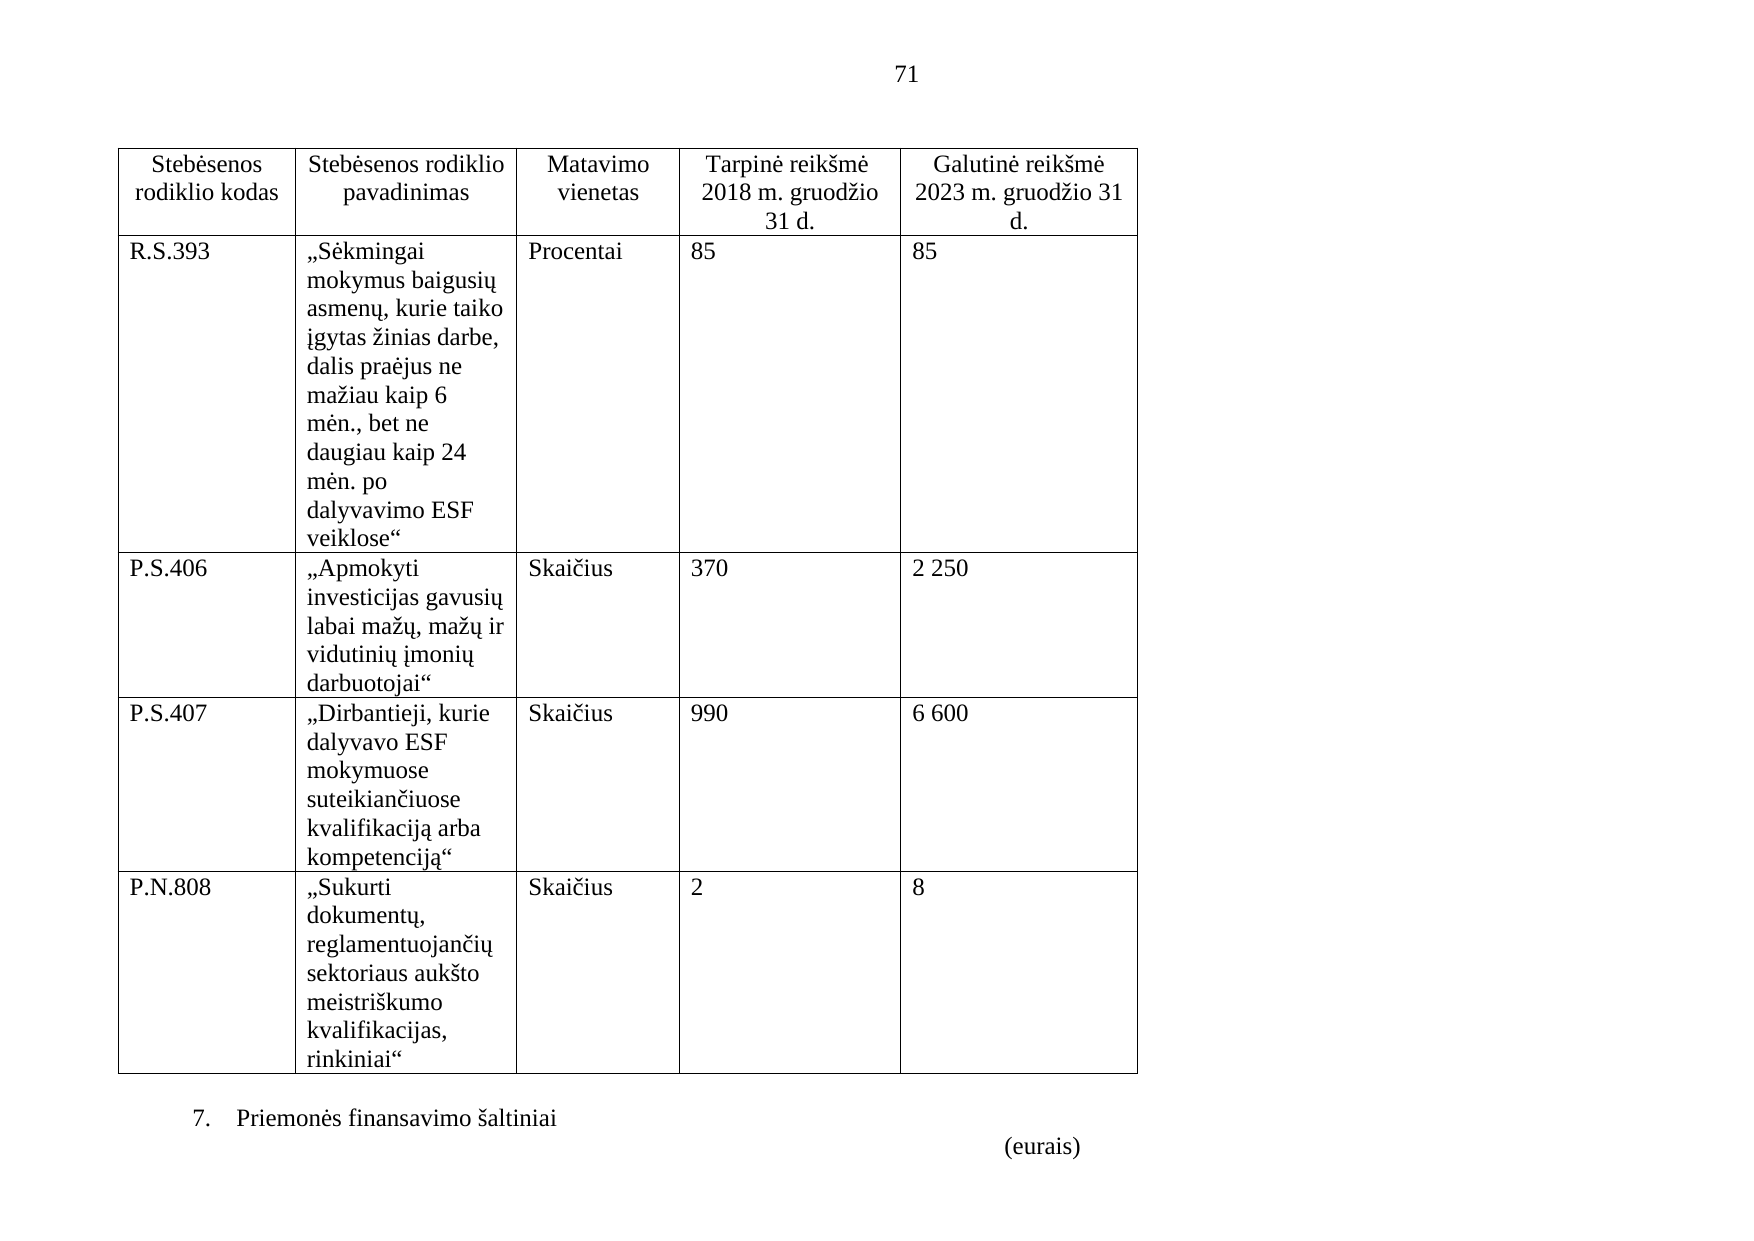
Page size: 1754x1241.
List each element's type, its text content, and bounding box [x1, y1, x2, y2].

table_cell 8 [901, 872, 1137, 1073]
table_cell 2 250 [901, 553, 1137, 697]
table_cell 6 600 [901, 698, 1137, 871]
table_cell „Apmokyti investicijas gavusių labai mažų, mažų ir vidutinių įmonių darbuotojai“ [296, 553, 516, 697]
text 7. Priemonės finansavimo šaltiniai [192, 1103, 1695, 1131]
table_cell Procentai [517, 236, 679, 552]
table_cell P.S.407 [119, 698, 295, 871]
table_header Stebėsenos rodiklio kodas [119, 149, 295, 235]
table_cell 2 [680, 872, 900, 1073]
table_cell P.S.406 [119, 553, 295, 697]
table_cell „Sukurti dokumentų, reglamentuojančių sektoriaus aukšto meistriškumo kvalifikacijas, rinkiniai“ [296, 872, 516, 1073]
table_cell R.S.393 [119, 236, 295, 552]
table_cell „Dirbantieji, kurie dalyvavo ESF mokymuose suteikiančiuose kvalifikaciją arba kompetenciją“ [296, 698, 516, 871]
table_cell 370 [680, 553, 900, 697]
table_cell Skaičius [517, 698, 679, 871]
table_header Tarpinė reikšmė 2018 m. gruodžio 31 d. [680, 149, 900, 235]
table_header Matavimo vienetas [517, 149, 679, 235]
table_cell P.N.808 [119, 872, 295, 1073]
table_cell Skaičius [517, 872, 679, 1073]
table_cell 990 [680, 698, 900, 871]
table_cell „Sėkmingai mokymus baigusių asmenų, kurie taiko įgytas žinias darbe, dalis praėjus ne mažiau kaip 6 mėn., bet ne daugiau kaip 24 mėn. po dalyvavimo ESF veiklose“ [296, 236, 516, 552]
table_cell 85 [901, 236, 1137, 552]
table_cell 85 [680, 236, 900, 552]
table_header Galutinė reikšmė 2023 m. gruodžio 31 d. [901, 149, 1137, 235]
table_cell Skaičius [517, 553, 679, 697]
table_header Stebėsenos rodiklio pavadinimas [296, 149, 516, 235]
text (eurais) [118, 1131, 1695, 1160]
